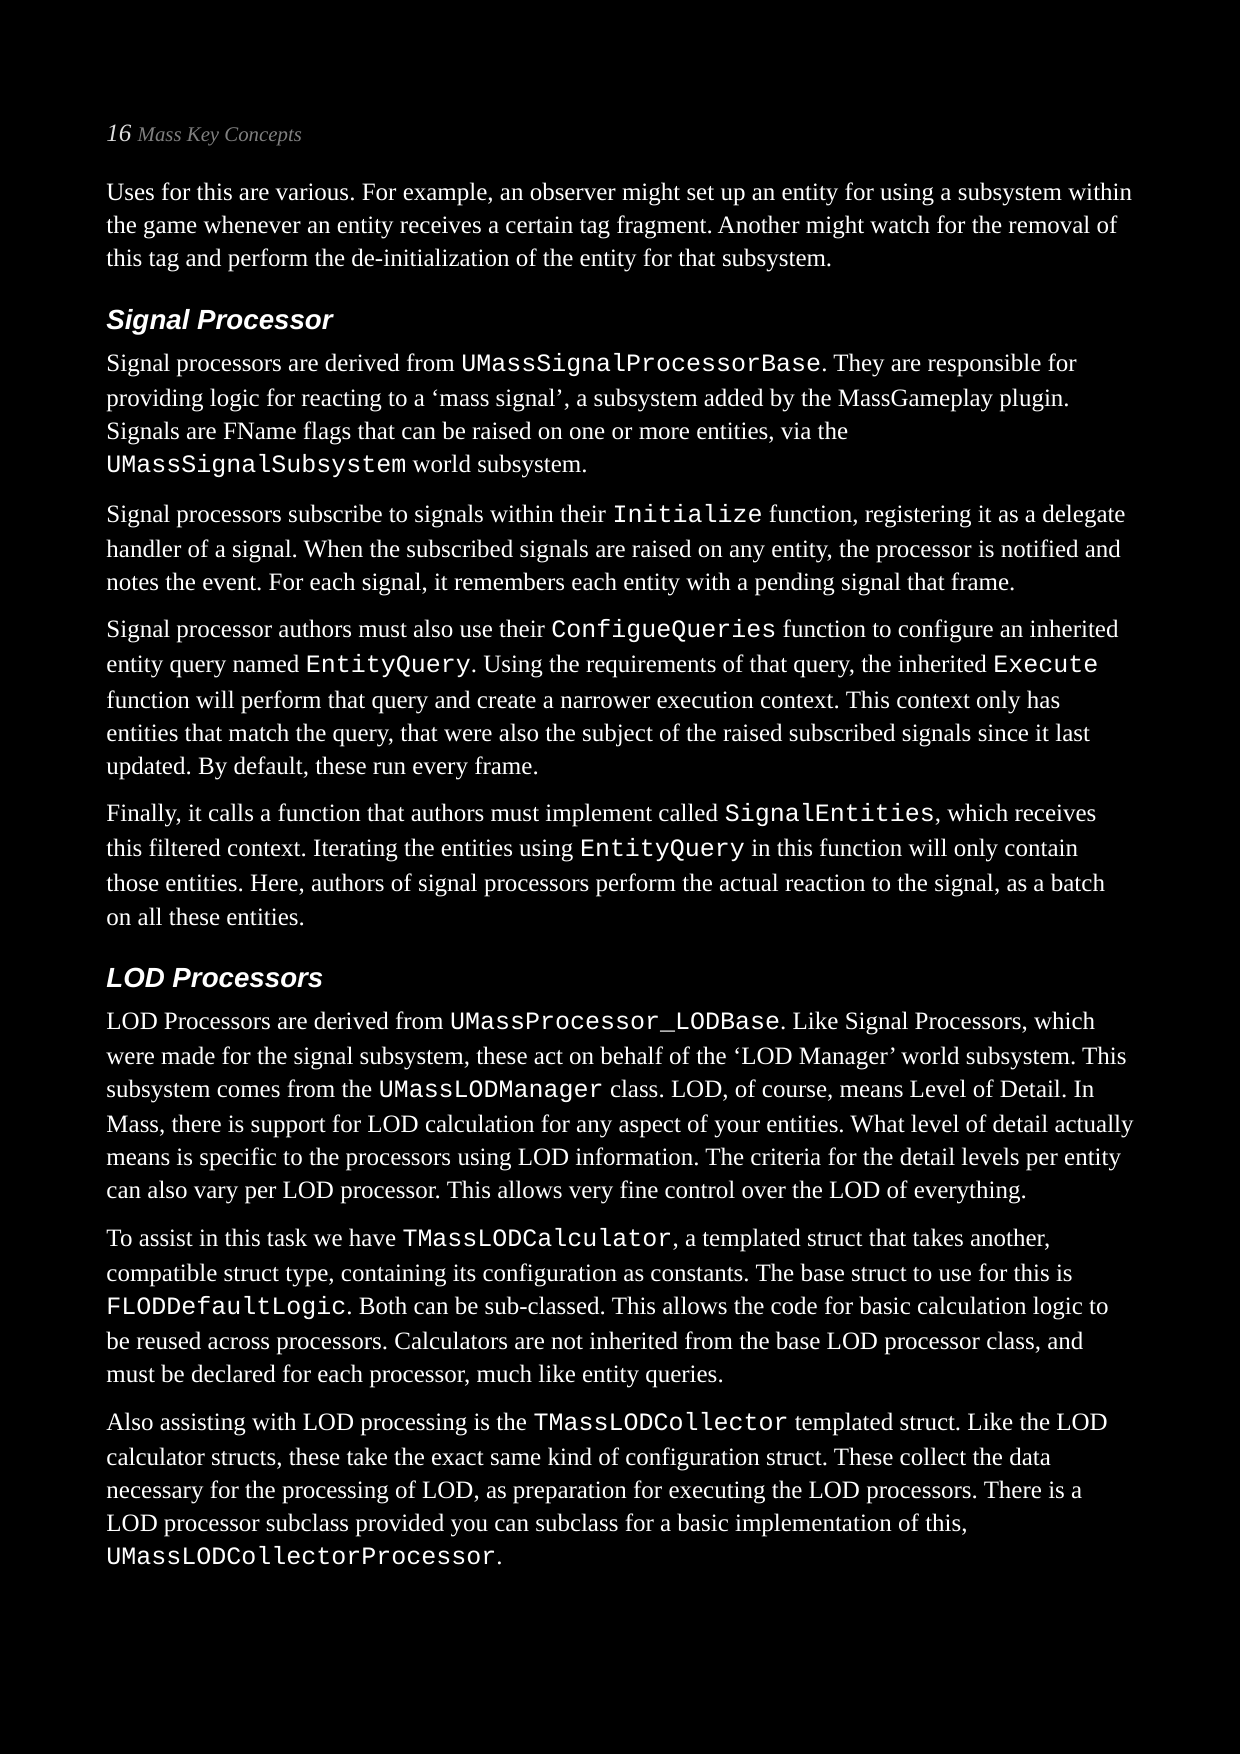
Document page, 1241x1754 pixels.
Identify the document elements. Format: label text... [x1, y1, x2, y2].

text Signal processors subscribe to signals within their Initialize function, registering it as a delegate handler of a signal. When the subscribed signals are raised on any entity, the processor is notified and notes the event. For each signal, it remembers each entity with a pending signal that frame. [106, 499, 1134, 596]
text Finally, it calls a function that authors must implement called SignalEntities, which receives this filtered context. Iterating the entities using EntityQuery in this function will only contain those entities. Here, authors of signal processors perform the actual reaction to the signal, as a batch on all these entities. [106, 798, 1134, 930]
text Uses for this are various. For example, an observer might set up an entity for using a subsystem within the game whenever an entity receives a certain tag fragment. Another might watch for the removal of this tag and perform the de-initialization of the entity for that subsystem. [106, 177, 1134, 272]
text LOD Processors are derived from UMassProcessor_LODBase. Like Signal Processors, which were made for the signal subsystem, these act on behalf of the ‘LOD Manager’ world subsystem. This subsystem comes from the UMassLODManager class. LOD, of course, means Level of Detail. In Mass, there is support for LOD calculation for any aspect of your entities. What level of detail actually means is specific to the processors using LOD information. The criteria for the detail levels per entity can also vary per LOD processor. This allows very fine control over the LOD of everything. [106, 1006, 1134, 1204]
text Signal processors are derived from UMassSignalProcessorBase. They are responsible for providing logic for reacting to a ‘mass signal’, a subsystem added by the MassGameplay plugin. Signals are FName flags that can be raised on one or more entities, via the UMassSignalSubsystem world subsystem. [106, 348, 1134, 479]
text Signal processor authors must also use their ConfigueQueries function to configure an inherited entity query named EntityQuery. Using the requirements of that query, the inherited Execute function will perform that query and create a narrower execution context. This context only has entities that match the query, that were also the subject of the raised subscribed signals since it last updated. By default, these run every frame. [106, 614, 1134, 779]
subtitle Signal Processor [106, 303, 1134, 335]
text Also assisting with LOD processing is the TMassLODCollector templated struct. Like the LOD calculator structs, these take the exact same kind of configuration struct. These collect the data necessary for the processing of LOD, as preparation for executing the LOD processors. There is a LOD processor subclass provided you can subclass for a basic implementation of this, UMassLODCollectorProcessor. [106, 1407, 1134, 1572]
text To assist in this task we have TMassLODCalculator, a templated struct that takes another, compatible struct type, containing its configuration as constants. The base struct to use for this is FLODDefaultLogic. Both can be sub-classed. This allows the code for basic calculation logic to be reused across processors. Calculators are not inherited from the base LOD processor class, and must be declared for each processor, much like entity queries. [106, 1223, 1134, 1388]
subtitle LOD Processors [106, 962, 1134, 993]
